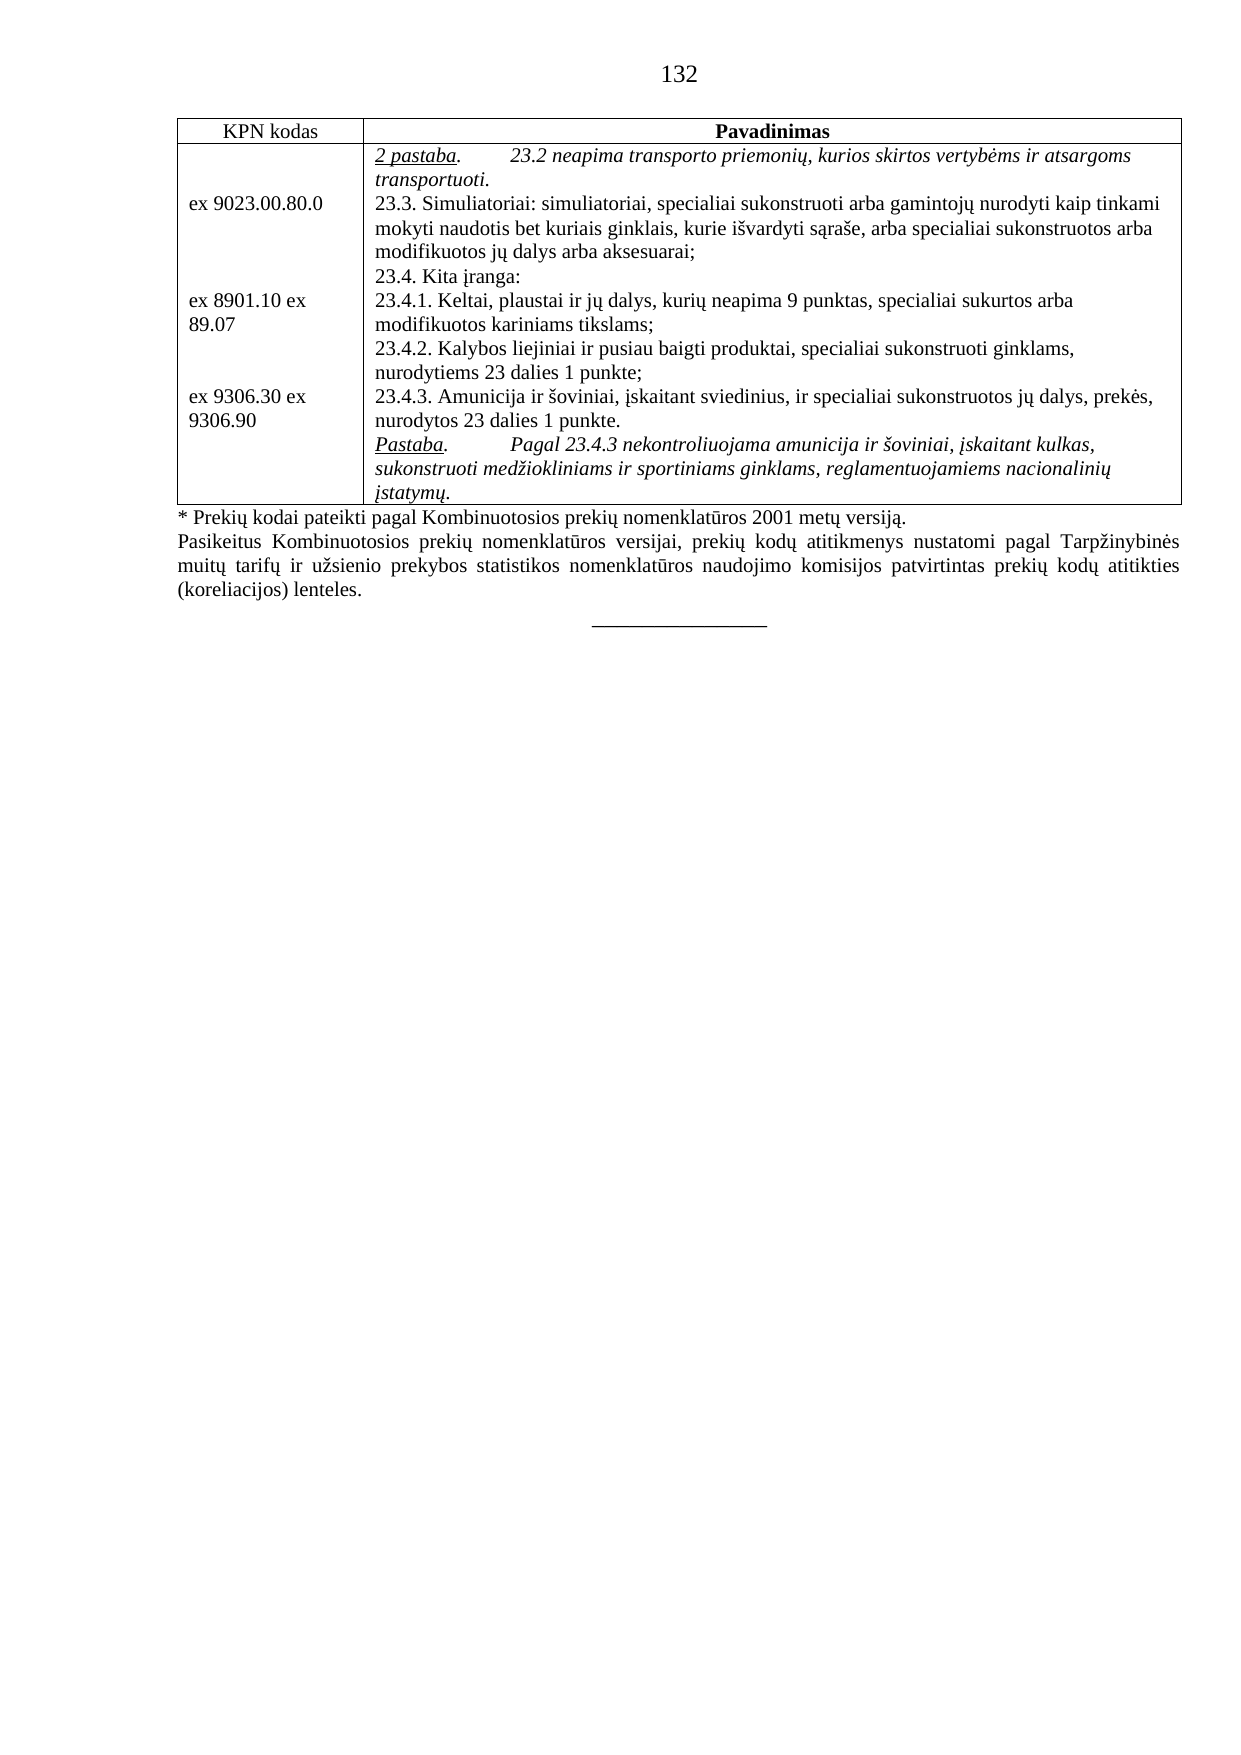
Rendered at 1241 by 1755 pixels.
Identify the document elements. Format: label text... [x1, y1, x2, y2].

table_cell [178, 264, 363, 288]
table_cell 23.4.1. Keltai, plaustai ir jų dalys, kurių neapima 9 punktas, specialiai sukurtos arba modifikuotos kariniams tikslams; [364, 288, 1181, 336]
table_cell [178, 336, 363, 384]
table_cell [178, 432, 363, 504]
table_cell 23.4.2. Kalybos liejiniai ir pusiau baigti produktai, specialiai sukonstruoti ginklams, nurodytiems 23 dalies 1 punkte; [364, 336, 1181, 384]
table_cell ex 9306.30 ex 9306.90 [178, 384, 363, 432]
text Pasikeitus Kombinuotosios prekių nomenklatūros versijai, prekių kodų atitikmenys nustatomi pagal Tarpžinybinės muitų tarifų ir užsienio prekybos statistikos nomenklatūros naudojimo komisijos patvirtintas prekių kodų atitikties (koreliacijos) lenteles. [177, 529, 1181, 601]
table_header Pavadinimas [364, 119, 1181, 143]
table_cell [178, 144, 363, 191]
table_cell 2 pastaba. 23.2 neapima transporto priemonių, kurios skirtos vertybėms ir atsargoms transportuoti. [364, 144, 1181, 191]
text ______________ [177, 601, 1181, 630]
table_cell 23.3. Simuliatoriai: simuliatoriai, specialiai sukonstruoti arba gamintojų nurodyti kaip tinkami mokyti naudotis bet kuriais ginklais, kurie išvardyti sąraše, arba specialiai sukonstruotos arba modifikuotos jų dalys arba aksesuarai; [364, 191, 1181, 263]
table_cell ex 9023.00.80.0 [178, 191, 363, 263]
table_cell 23.4.3. Amunicija ir šoviniai, įskaitant sviedinius, ir specialiai sukonstruotos jų dalys, prekės, nurodytos 23 dalies 1 punkte. [364, 384, 1181, 432]
table_cell 23.4. Kita įranga: [364, 264, 1181, 288]
table_cell ex 8901.10 ex 89.07 [178, 288, 363, 336]
table_header KPN kodas [178, 119, 363, 143]
table_cell Pastaba. Pagal 23.4.3 nekontroliuojama amunicija ir šoviniai, įskaitant kulkas, sukonstruoti medžiokliniams ir sportiniams ginklams, reglamentuojamiems nacionalinių įstatymų. [364, 432, 1181, 504]
text * Prekių kodai pateikti pagal Kombinuotosios prekių nomenklatūros 2001 metų versiją. [177, 505, 1181, 529]
